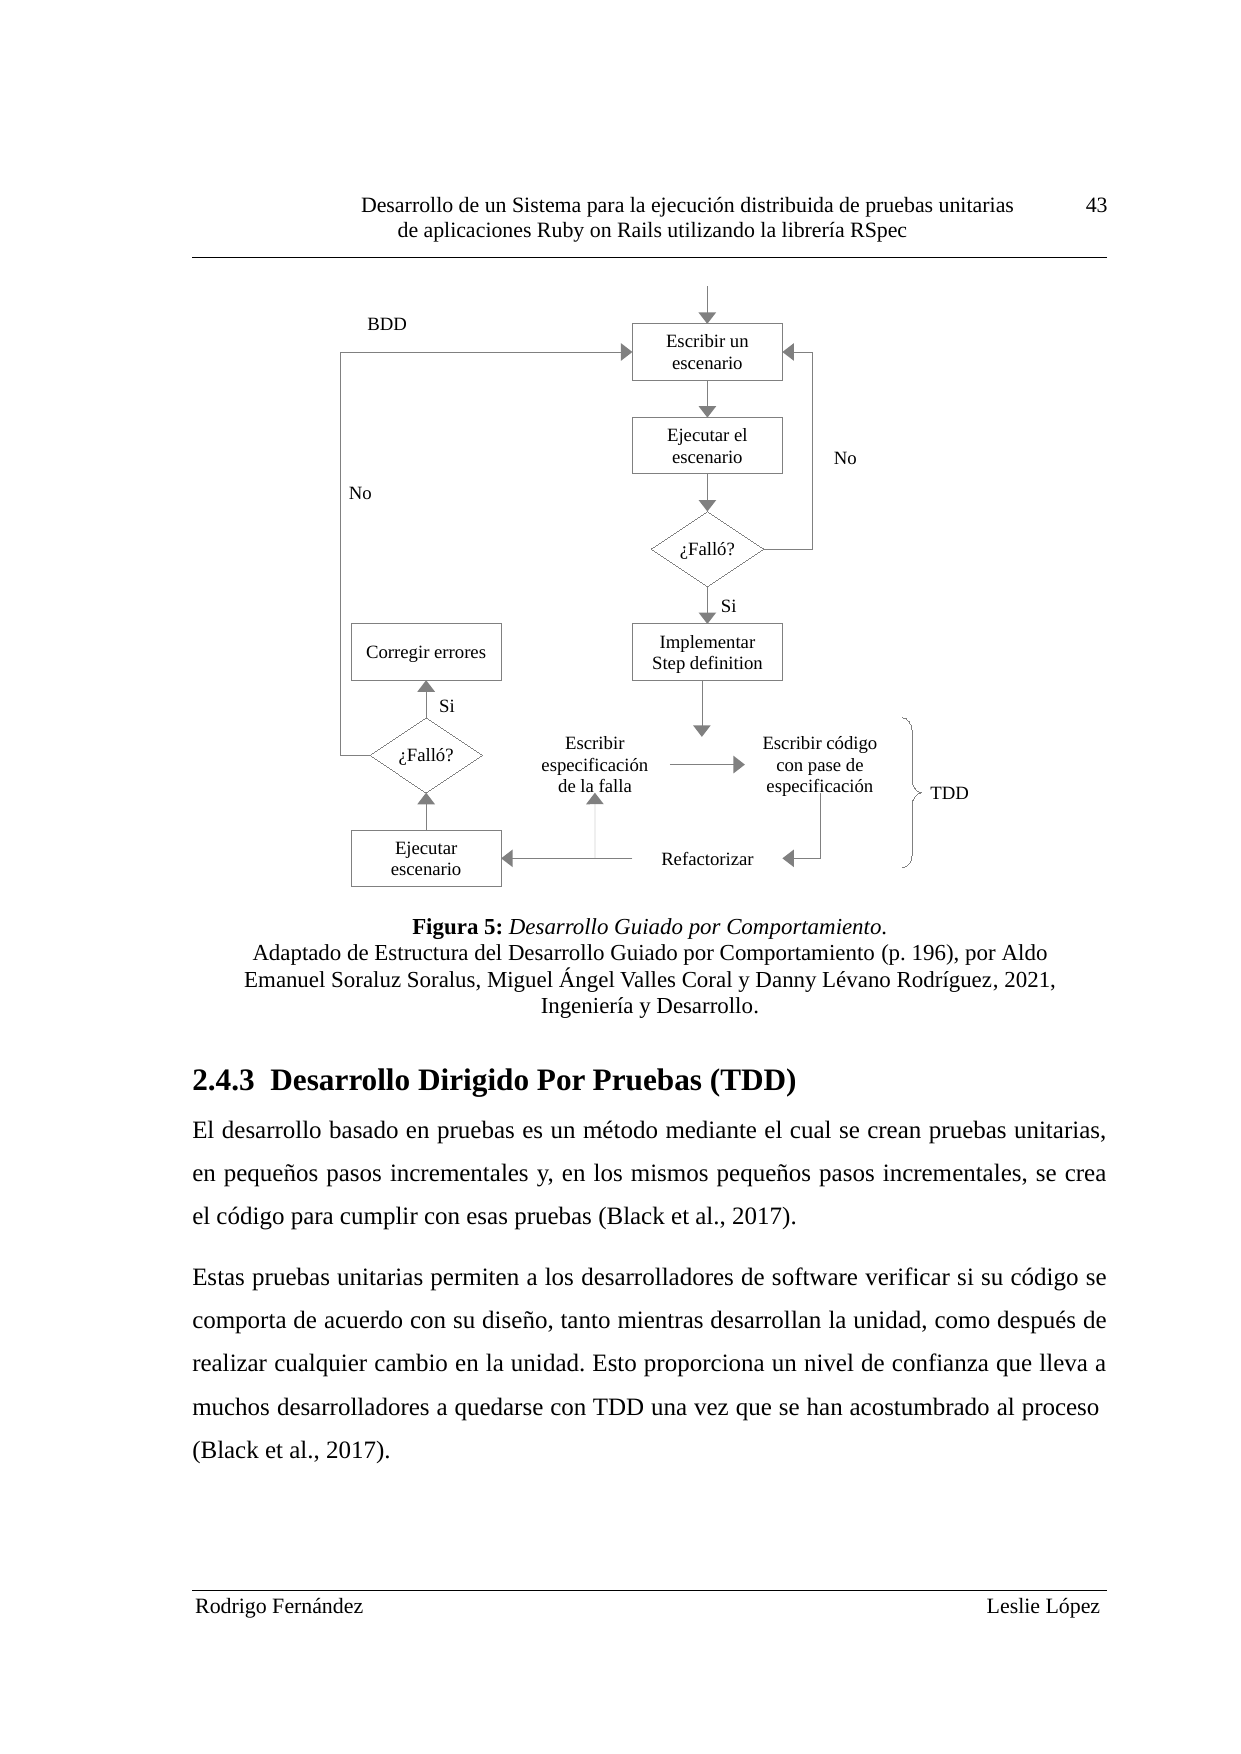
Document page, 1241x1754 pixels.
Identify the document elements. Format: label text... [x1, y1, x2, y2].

text Figura 5: Desarrollo Guiado por Comportamiento. [237, 913, 1062, 939]
subtitle Desarrollo dirigido por pruebas (TDD) [192, 1061, 1107, 1097]
list El desarrollo basado en pruebas es un método mediante el cual se crean pruebas unitarias, en pequeños pasos incrementales y, en los mismos pequeños pasos incrementales, se crea el código para cumplir con esas pruebas (Black et al., 2017)⁠. [192, 1115, 1107, 1230]
text Estas pruebas unitarias permiten a los desarrolladores de software verificar si su código se comporta de acuerdo con su diseño, tanto mientras desarrollan la unidad, como después de realizar cualquier cambio en la unidad. Esto proporciona un nivel de confianza que lleva a muchos desarrolladores a quedarse con TDD una vez que se han acostumbrado al proceso (Black et al., 2017).⁠ [192, 1262, 1107, 1463]
text Adaptado de Estructura del Desarrollo Guiado por Comportamiento (p. 196), por Aldo Emanuel Soraluz Soralus, Miguel Ángel Valles Coral y Danny Lévano Rodríguez, 2021, Ingeniería y Desarrollo. [237, 939, 1062, 1018]
